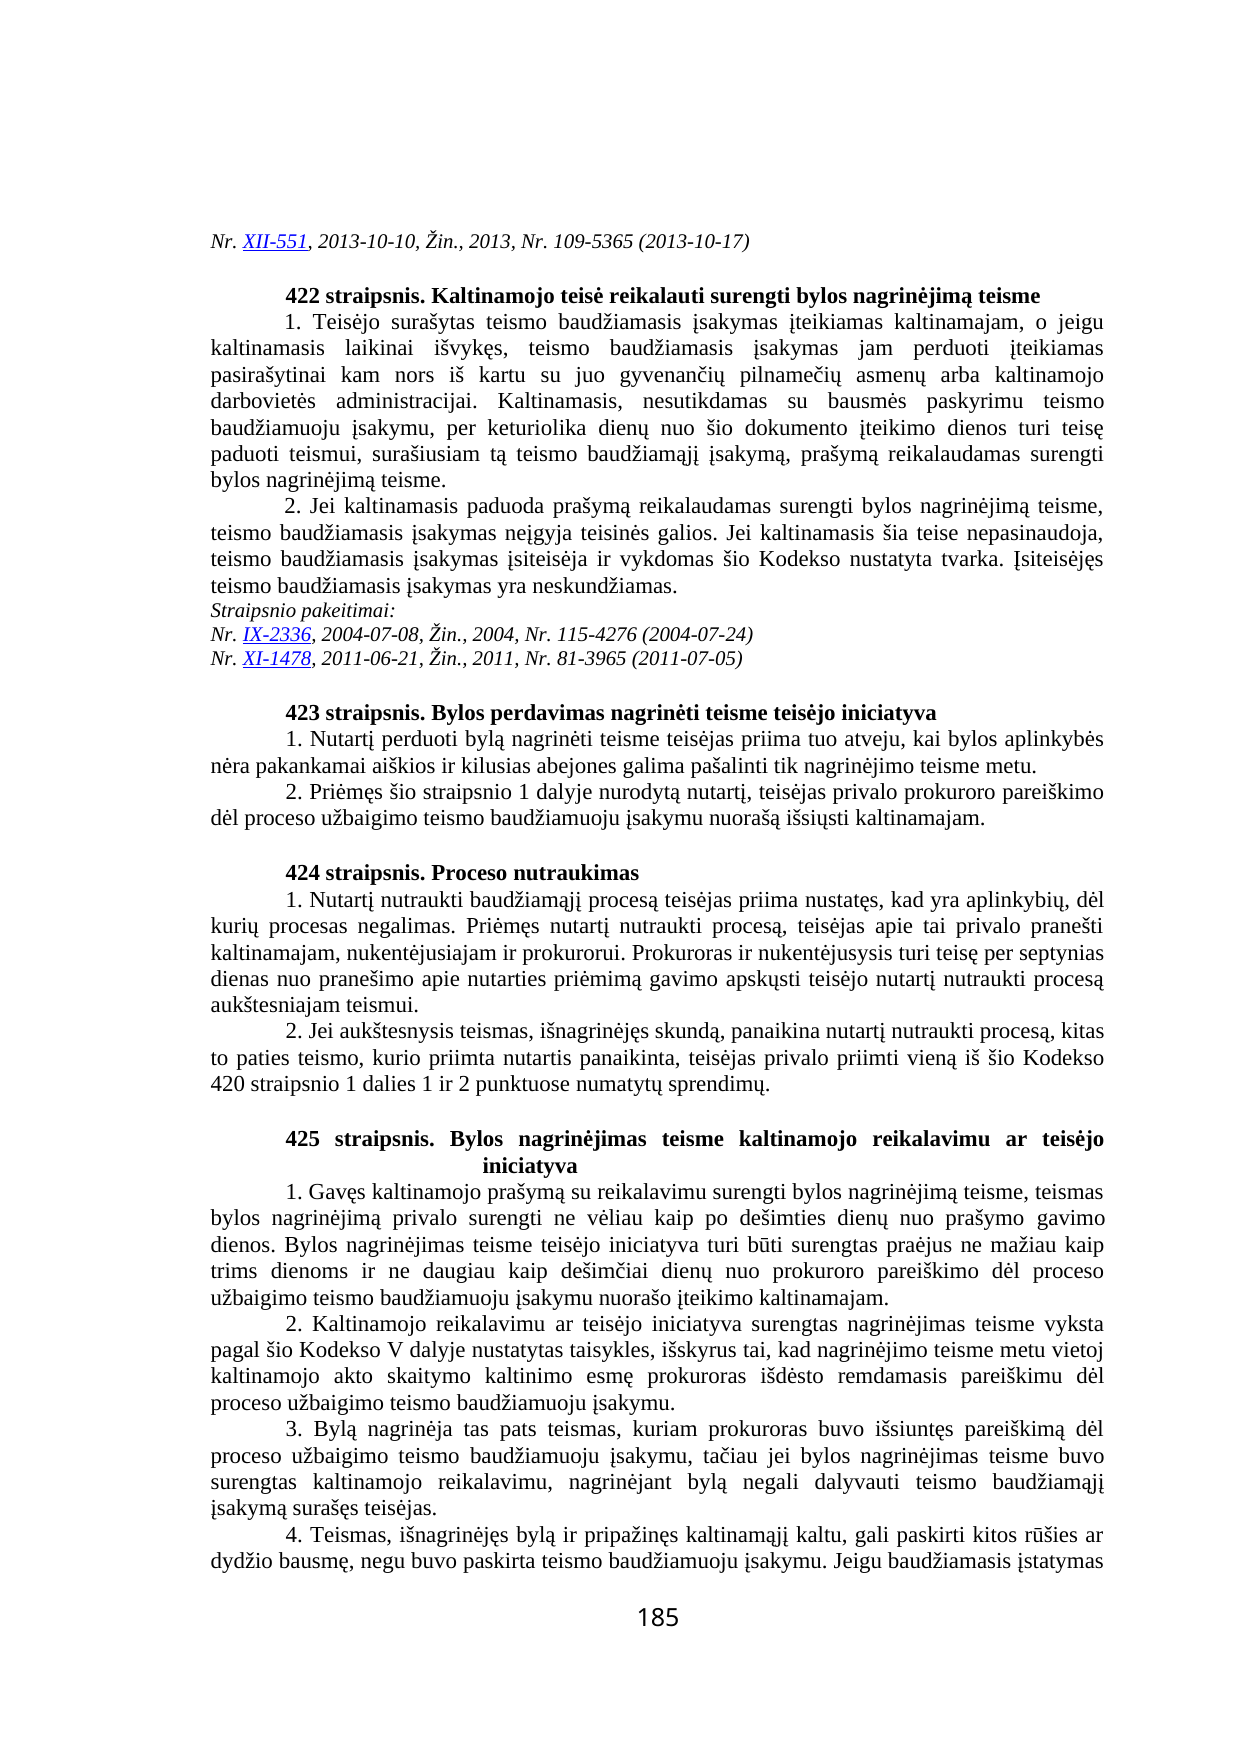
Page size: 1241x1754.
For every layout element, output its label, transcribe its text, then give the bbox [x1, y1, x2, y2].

text 1. Nutartį nutraukti baudžiamąjį procesą teisėjas priima nustatęs, kad yra aplinkybių, dėl kurių procesas negalimas. Priėmęs nutartį nutraukti procesą, teisėjas apie tai privalo pranešti kaltinamajam, nukentėjusiajam ir prokurorui. Prokuroras ir nukentėjusysis turi teisę per septynias dienas nuo pranešimo apie nutarties priėmimą gavimo apskųsti teisėjo nutartį nutraukti procesą aukštesniajam teismui. [210, 886, 1105, 1018]
text 2. Priėmęs šio straipsnio 1 dalyje nurodytą nutartį, teisėjas privalo prokuroro pareiškimo dėl proceso užbaigimo teismo baudžiamuoju įsakymu nuorašą išsiųsti kaltinamajam. [210, 778, 1105, 831]
text Nr. XI-1478, 2011-06-21, Žin., 2011, Nr. 81-3965 (2011-07-05) [210, 646, 1105, 670]
text 425 straipsnis. Bylos nagrinėjimas teisme kaltinamojo reikalavimu ar teisėjo iniciatyva [285, 1125, 1105, 1178]
text 424 straipsnis. Proceso nutraukimas [285, 859, 1105, 886]
text 1. Teisėjo surašytas teismo baudžiamasis įsakymas įteikiamas kaltinamajam, o jeigu kaltinamasis laikinai išvykęs, teismo baudžiamasis įsakymas jam perduoti įteikiamas pasirašytinai kam nors iš kartu su juo gyvenančių pilnamečių asmenų arba kaltinamojo darbovietės administracijai. Kaltinamasis, nesutikdamas su bausmės paskyrimu teismo baudžiamuoju įsakymu, per keturiolika dienų nuo šio dokumento įteikimo dienos turi teisę paduoti teismui, surašiusiam tą teismo baudžiamąjį įsakymą, prašymą reikalaudamas surengti bylos nagrinėjimą teisme. [210, 308, 1105, 493]
text 2. Jei kaltinamasis paduoda prašymą reikalaudamas surengti bylos nagrinėjimą teisme, teismo baudžiamasis įsakymas neįgyja teisinės galios. Jei kaltinamasis šia teise nepasinaudoja, teismo baudžiamasis įsakymas įsiteisėja ir vykdomas šio Kodekso nustatyta tvarka. Įsiteisėjęs teismo baudžiamasis įsakymas yra neskundžiamas. [210, 493, 1105, 598]
text 3. Bylą nagrinėja tas pats teismas, kuriam prokuroras buvo išsiuntęs pareiškimą dėl proceso užbaigimo teismo baudžiamuoju įsakymu, tačiau jei bylos nagrinėjimas teisme buvo surengtas kaltinamojo reikalavimu, nagrinėjant bylą negali dalyvauti teismo baudžiamąjį įsakymą surašęs teisėjas. [210, 1415, 1105, 1521]
text 2. Kaltinamojo reikalavimu ar teisėjo iniciatyva surengtas nagrinėjimas teisme vyksta pagal šio Kodekso V dalyje nustatytas taisykles, išskyrus tai, kad nagrinėjimo teisme metu vietoj kaltinamojo akto skaitymo kaltinimo esmę prokuroras išdėsto remdamasis pareiškimu dėl proceso užbaigimo teismo baudžiamuoju įsakymu. [210, 1310, 1105, 1415]
text Nr. IX-2336, 2004-07-08, Žin., 2004, Nr. 115-4276 (2004-07-24) [210, 622, 1105, 646]
text Straipsnio pakeitimai: [210, 598, 1105, 622]
text 1. Nutartį perduoti bylą nagrinėti teisme teisėjas priima tuo atveju, kai bylos aplinkybės nėra pakankamai aiškios ir kilusias abejones galima pašalinti tik nagrinėjimo teisme metu. [210, 725, 1105, 778]
text 423 straipsnis. Bylos perdavimas nagrinėti teisme teisėjo iniciatyva [210, 699, 1105, 725]
text Nr. XII-551, 2013-10-10, Žin., 2013, Nr. 109-5365 (2013-10-17) [210, 229, 1105, 253]
text 1. Gavęs kaltinamojo prašymą su reikalavimu surengti bylos nagrinėjimą teisme, teismas bylos nagrinėjimą privalo surengti ne vėliau kaip po dešimties dienų nuo prašymo gavimo dienos. Bylos nagrinėjimas teisme teisėjo iniciatyva turi būti surengtas praėjus ne mažiau kaip trims dienoms ir ne daugiau kaip dešimčiai dienų nuo prokuroro pareiškimo dėl proceso užbaigimo teismo baudžiamuoju įsakymu nuorašo įteikimo kaltinamajam. [210, 1178, 1105, 1310]
text 2. Jei aukštesnysis teismas, išnagrinėjęs skundą, panaikina nutartį nutraukti procesą, kitas to paties teismo, kurio priimta nutartis panaikinta, teisėjas privalo priimti vieną iš šio Kodekso 420 straipsnio 1 dalies 1 ir 2 punktuose numatytų sprendimų. [210, 1018, 1105, 1097]
text 4. Teismas, išnagrinėjęs bylą ir pripažinęs kaltinamąjį kaltu, gali paskirti kitos rūšies ar dydžio bausmę, negu buvo paskirta teismo baudžiamuoju įsakymu. Jeigu baudžiamasis įstatymas [210, 1521, 1105, 1573]
text 422 straipsnis. Kaltinamojo teisė reikalauti surengti bylos nagrinėjimą teisme [285, 282, 1105, 308]
